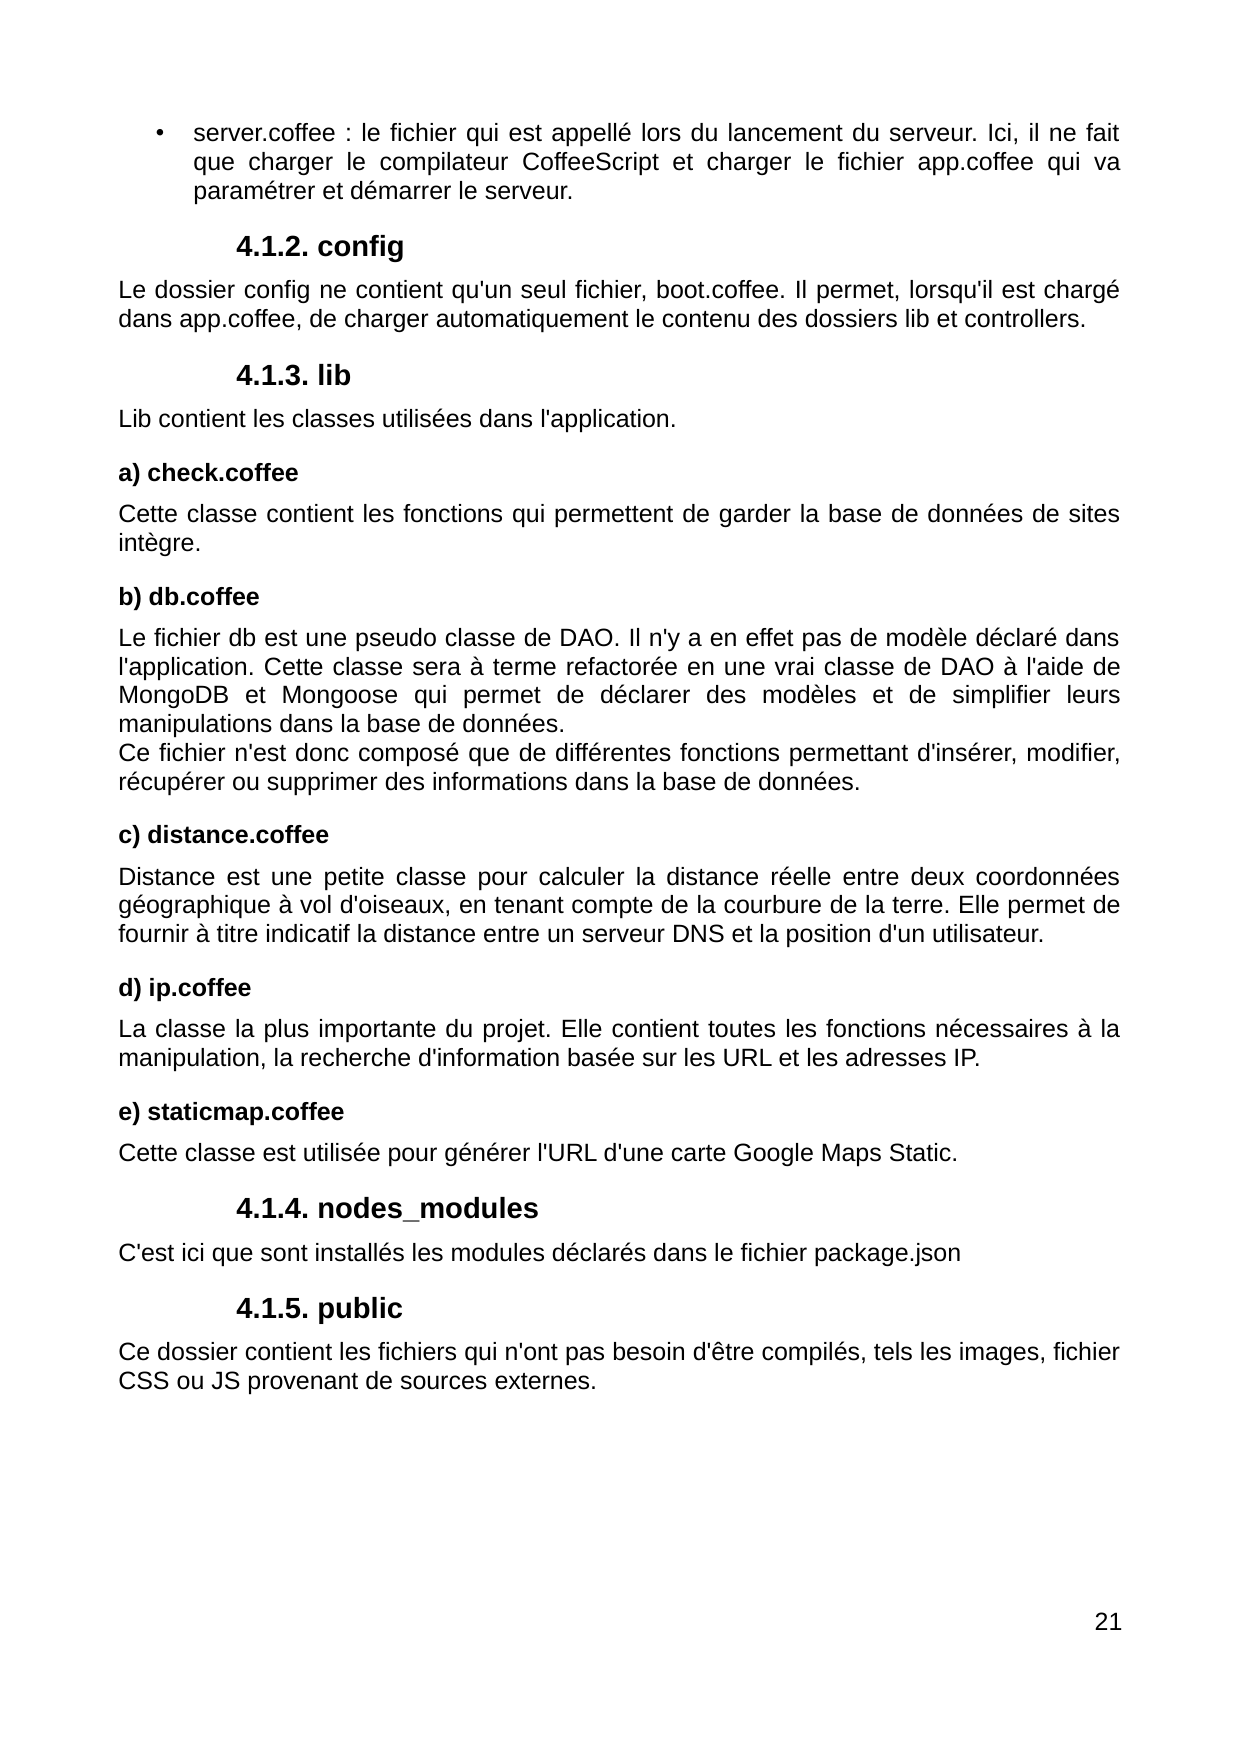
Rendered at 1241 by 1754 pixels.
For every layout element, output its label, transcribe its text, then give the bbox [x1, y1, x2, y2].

text La classe la plus importante du projet. Elle contient toutes les fonctions nécessaires à la manipulation, la recherche d'information basée sur les URL et les adresses IP. [118, 1014, 1122, 1072]
subtitle 4.1.3. lib [236, 358, 1122, 392]
subtitle 4.1.4. nodes_modules [236, 1192, 1122, 1225]
subtitle e) staticmap.coffee [118, 1097, 1122, 1125]
text C'est ici que sont installés les modules déclarés dans le fichier package.json [118, 1238, 1122, 1266]
list server.coffee : le fichier qui est appellé lors du lancement du serveur. Ici, il ne fait que charger le compilateur CoffeeScript et charger le fichier app.coffee qui va paramétrer et démarrer le serveur. [156, 118, 1122, 204]
subtitle c) distance.coffee [118, 820, 1122, 849]
text Cette classe contient les fonctions qui permettent de garder la base de données de sites intègre. [118, 499, 1122, 557]
subtitle d) ip.coffee [118, 973, 1122, 1002]
text Le dossier config ne contient qu'un seul fichier, boot.coffee. Il permet, lorsqu'il est chargé dans app.coffee, de charger automatiquement le contenu des dossiers lib et controllers. [118, 276, 1122, 333]
text Le fichier db est une pseudo classe de DAO. Il n'y a en effet pas de modèle déclaré dans l'application. Cette classe sera à terme refactorée en une vrai classe de DAO à l'aide de MongoDB et Mongoose qui permet de déclarer des modèles et de simplifier leurs manipulations dans la base de données. [118, 623, 1122, 738]
text Ce dossier contient les fichiers qui n'ont pas besoin d'être compilés, tels les images, fichier CSS ou JS provenant de sources externes. [118, 1337, 1122, 1395]
text Ce fichier n'est donc composé que de différentes fonctions permettant d'insérer, modifier, récupérer ou supprimer des informations dans la base de données. [118, 738, 1122, 795]
subtitle b) db.coffee [118, 582, 1122, 610]
text Lib contient les classes utilisées dans l'application. [118, 404, 1122, 433]
subtitle 4.1.2. config [236, 229, 1122, 263]
text Cette classe est utilisée pour générer l'URL d'une carte Google Maps Static. [118, 1138, 1122, 1167]
subtitle 4.1.5. public [236, 1291, 1122, 1325]
subtitle a) check.coffee [118, 458, 1122, 487]
text Distance est une petite classe pour calculer la distance réelle entre deux coordonnées géographique à vol d'oiseaux, en tenant compte de la courbure de la terre. Elle permet de fournir à titre indicatif la distance entre un serveur DNS et la position d'un utilisateur. [118, 862, 1122, 948]
